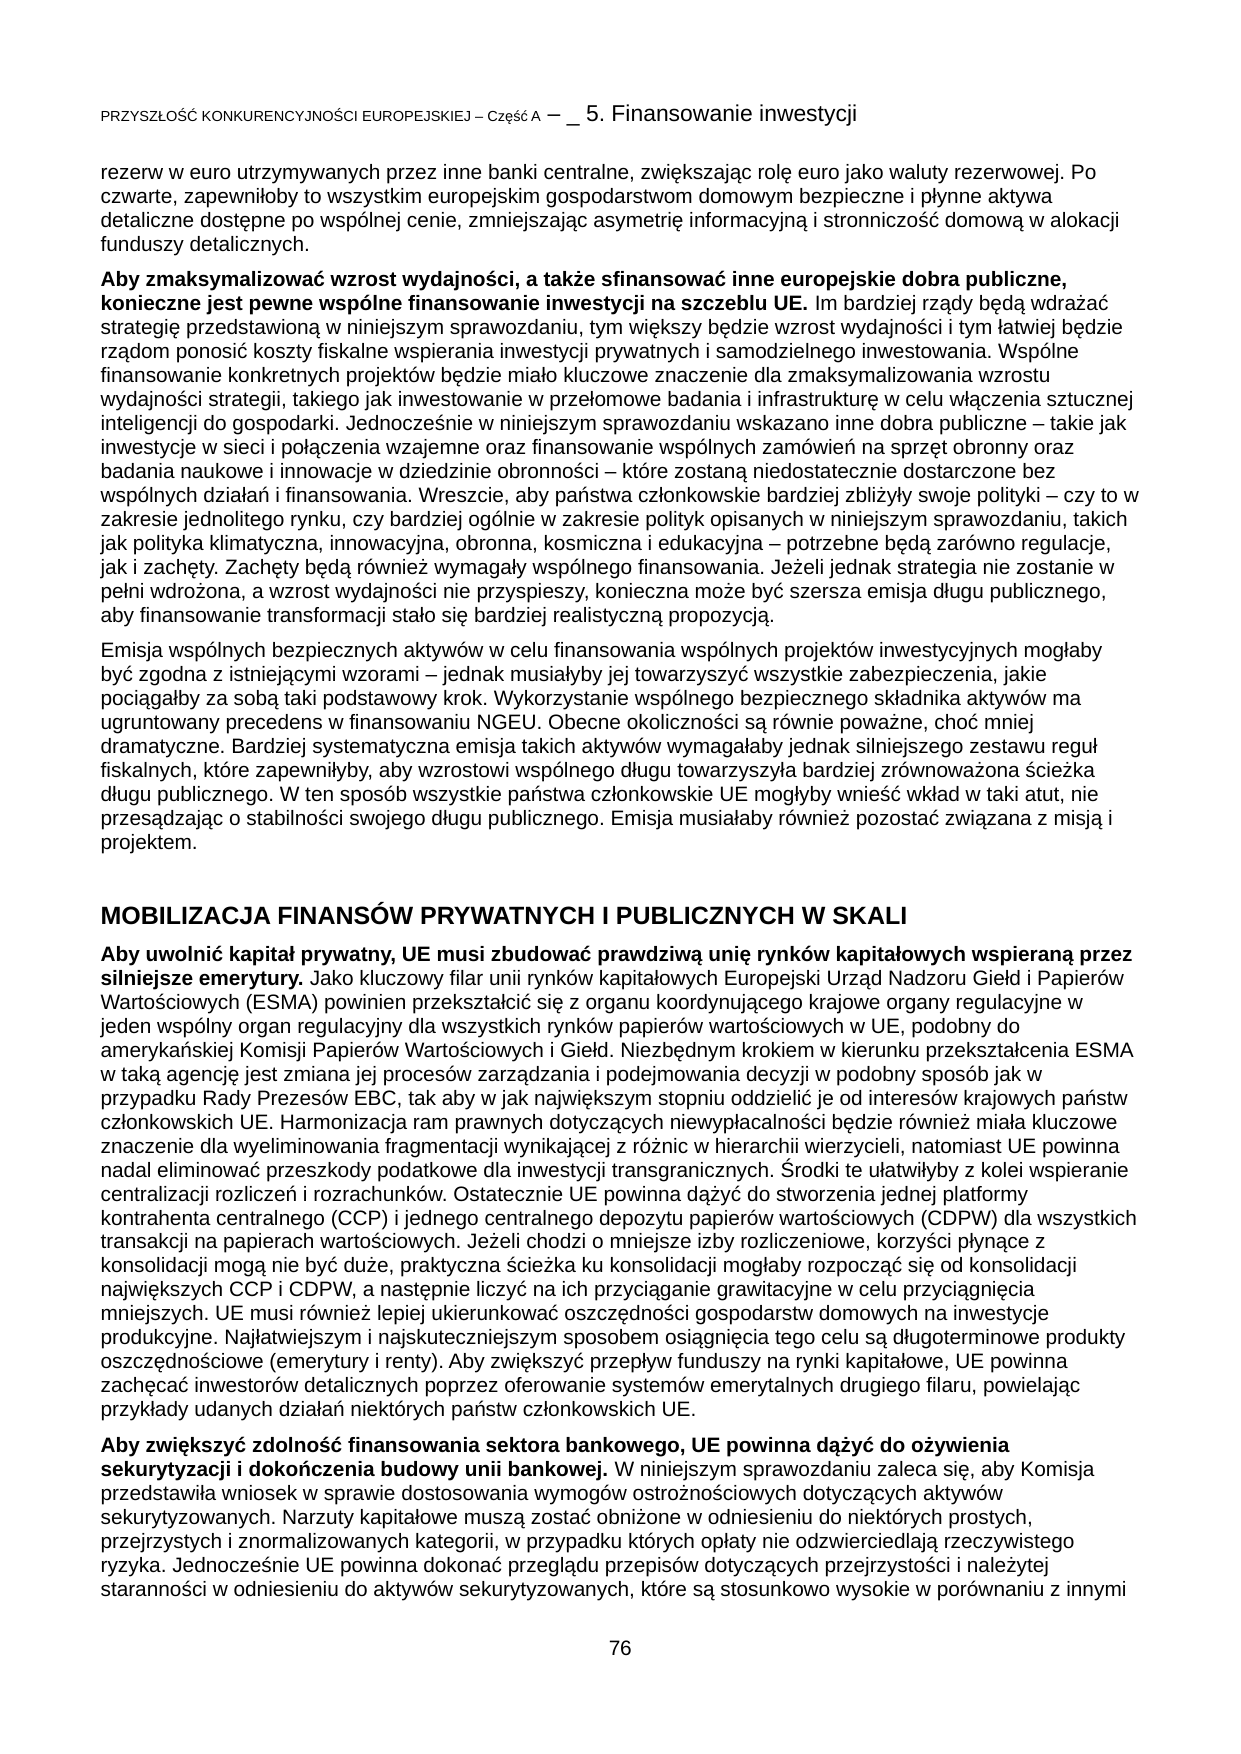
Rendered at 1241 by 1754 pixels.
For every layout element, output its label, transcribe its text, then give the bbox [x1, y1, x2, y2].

text rezerw w euro utrzymywanych przez inne banki centralne, zwiększając rolę euro jako waluty rezerwowej. Po czwarte, zapewniłoby to wszystkim europejskim gospodarstwom domowym bezpieczne i płynne aktywa detaliczne dostępne po wspólnej cenie, zmniejszając asymetrię informacyjną i stronniczość domową w alokacji funduszy detalicznych. [100, 159, 1140, 255]
text Aby zwiększyć zdolność finansowania sektora bankowego, UE powinna dążyć do ożywienia sekurytyzacji i dokończenia budowy unii bankowej. W niniejszym sprawozdaniu zaleca się, aby Komisja przedstawiła wniosek w sprawie dostosowania wymogów ostrożnościowych dotyczących aktywów sekurytyzowanych. Narzuty kapitałowe muszą zostać obniżone w odniesieniu do niektórych prostych, przejrzystych i znormalizowanych kategorii, w przypadku których opłaty nie odzwierciedlają rzeczywistego ryzyka. Jednocześnie UE powinna dokonać przeglądu przepisów dotyczących przejrzystości i należytej staranności w odniesieniu do aktywów sekurytyzowanych, które są stosunkowo wysokie w porównaniu z innymi [100, 1433, 1140, 1601]
text MOBILIZACJA FINANSÓW PRYWATNYCH I PUBLICZNYCH W SKALI [100, 901, 1140, 930]
text Aby zmaksymalizować wzrost wydajności, a także sfinansować inne europejskie dobra publiczne, konieczne jest pewne wspólne finansowanie inwestycji na szczeblu UE. Im bardziej rządy będą wdrażać strategię przedstawioną w niniejszym sprawozdaniu, tym większy będzie wzrost wydajności i tym łatwiej będzie rządom ponosić koszty fiskalne wspierania inwestycji prywatnych i samodzielnego inwestowania. Wspólne finansowanie konkretnych projektów będzie miało kluczowe znaczenie dla zmaksymalizowania wzrostu wydajności strategii, takiego jak inwestowanie w przełomowe badania i infrastrukturę w celu włączenia sztucznej inteligencji do gospodarki. Jednocześnie w niniejszym sprawozdaniu wskazano inne dobra publiczne – takie jak inwestycje w sieci i połączenia wzajemne oraz finansowanie wspólnych zamówień na sprzęt obronny oraz badania naukowe i innowacje w dziedzinie obronności – które zostaną niedostatecznie dostarczone bez wspólnych działań i finansowania. Wreszcie, aby państwa członkowskie bardziej zbliżyły swoje polityki – czy to w zakresie jednolitego rynku, czy bardziej ogólnie w zakresie polityk opisanych w niniejszym sprawozdaniu, takich jak polityka klimatyczna, innowacyjna, obronna, kosmiczna i edukacyjna – potrzebne będą zarówno regulacje, jak i zachęty. Zachęty będą również wymagały wspólnego finansowania. Jeżeli jednak strategia nie zostanie w pełni wdrożona, a wzrost wydajności nie przyspieszy, konieczna może być szersza emisja długu publicznego, aby finansowanie transformacji stało się bardziej realistyczną propozycją. [100, 267, 1140, 626]
text Emisja wspólnych bezpiecznych aktywów w celu finansowania wspólnych projektów inwestycyjnych mogłaby być zgodna z istniejącymi wzorami – jednak musiałyby jej towarzyszyć wszystkie zabezpieczenia, jakie pociągałby za sobą taki podstawowy krok. Wykorzystanie wspólnego bezpiecznego składnika aktywów ma ugruntowany precedens w finansowaniu NGEU. Obecne okoliczności są równie poważne, choć mniej dramatyczne. Bardziej systematyczna emisja takich aktywów wymagałaby jednak silniejszego zestawu reguł fiskalnych, które zapewniłyby, aby wzrostowi wspólnego długu towarzyszyła bardziej zrównoważona ścieżka długu publicznego. W ten sposób wszystkie państwa członkowskie UE mogłyby wnieść wkład w taki atut, nie przesądzając o stabilności swojego długu publicznego. Emisja musiałaby również pozostać związana z misją i projektem. [100, 638, 1140, 854]
text Aby uwolnić kapitał prywatny, UE musi zbudować prawdziwą unię rynków kapitałowych wspieraną przez silniejsze emerytury. Jako kluczowy filar unii rynków kapitałowych Europejski Urząd Nadzoru Giełd i Papierów Wartościowych (ESMA) powinien przekształcić się z organu koordynującego krajowe organy regulacyjne w jeden wspólny organ regulacyjny dla wszystkich rynków papierów wartościowych w UE, podobny do amerykańskiej Komisji Papierów Wartościowych i Giełd. Niezbędnym krokiem w kierunku przekształcenia ESMA w taką agencję jest zmiana jej procesów zarządzania i podejmowania decyzji w podobny sposób jak w przypadku Rady Prezesów EBC, tak aby w jak największym stopniu oddzielić je od interesów krajowych państw członkowskich UE. Harmonizacja ram prawnych dotyczących niewypłacalności będzie również miała kluczowe znaczenie dla wyeliminowania fragmentacji wynikającej z różnic w hierarchii wierzycieli, natomiast UE powinna nadal eliminować przeszkody podatkowe dla inwestycji transgranicznych. Środki te ułatwiłyby z kolei wspieranie centralizacji rozliczeń i rozrachunków. Ostatecznie UE powinna dążyć do stworzenia jednej platformy kontrahenta centralnego (CCP) i jednego centralnego depozytu papierów wartościowych (CDPW) dla wszystkich transakcji na papierach wartościowych. Jeżeli chodzi o mniejsze izby rozliczeniowe, korzyści płynące z konsolidacji mogą nie być duże, praktyczna ścieżka ku konsolidacji mogłaby rozpocząć się od konsolidacji największych CCP i CDPW, a następnie liczyć na ich przyciąganie grawitacyjne w celu przyciągnięcia mniejszych. UE musi również lepiej ukierunkować oszczędności gospodarstw domowych na inwestycje produkcyjne. Najłatwiejszym i najskuteczniejszym sposobem osiągnięcia tego celu są długoterminowe produkty oszczędnościowe (emerytury i renty). Aby zwiększyć przepływ funduszy na rynki kapitałowe, UE powinna zachęcać inwestorów detalicznych poprzez oferowanie systemów emerytalnych drugiego filaru, powielając przykłady udanych działań niektórych państw członkowskich UE. [100, 942, 1140, 1421]
